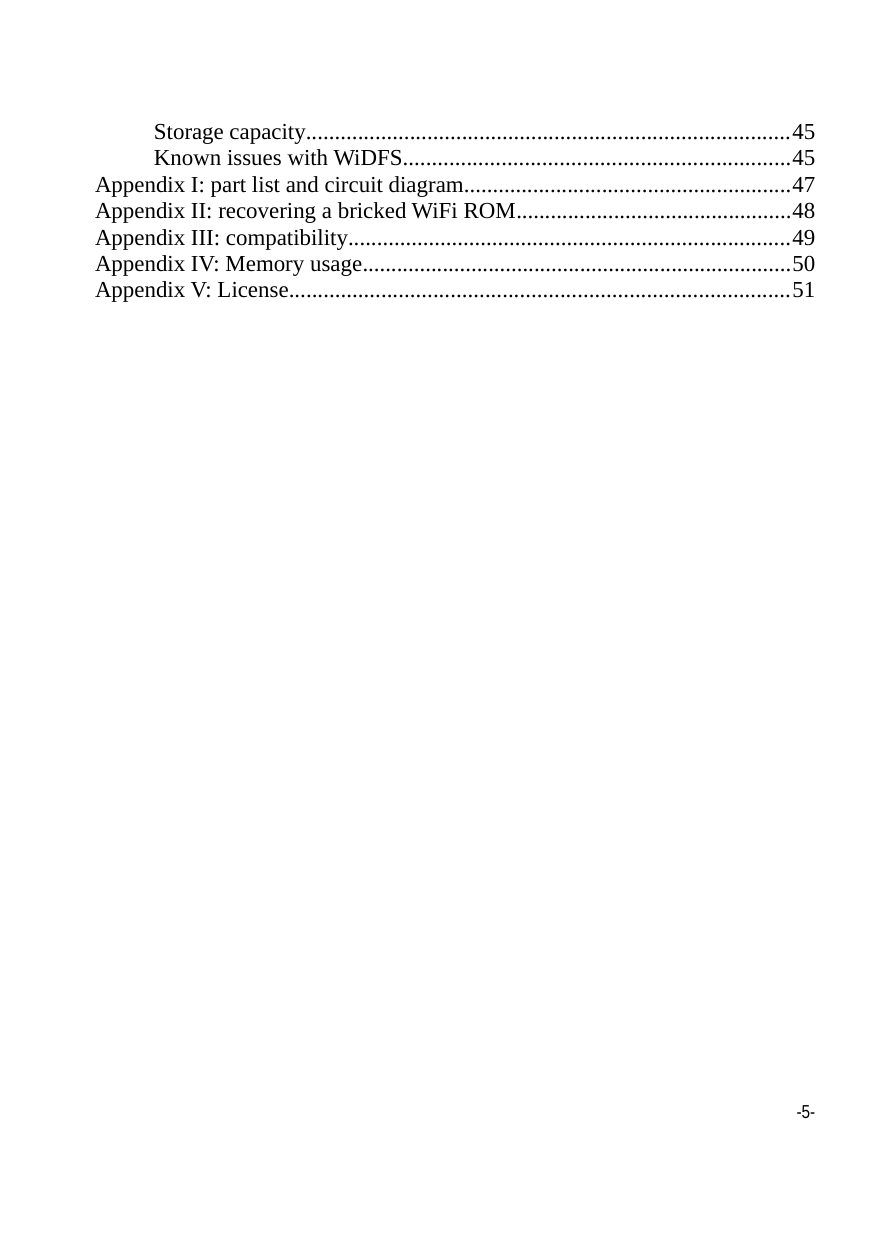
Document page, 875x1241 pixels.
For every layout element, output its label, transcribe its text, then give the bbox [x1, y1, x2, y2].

text Appendix IV: Memory usage 50 [95, 250, 815, 276]
text Appendix II: recovering a bricked WiFi ROM 48 [95, 197, 815, 223]
text Storage capacity 45 [154, 118, 815, 144]
text Appendix I: part list and circuit diagram 47 [95, 171, 815, 197]
text Appendix III: compatibility 49 [95, 223, 815, 250]
text Appendix V: License 51 [95, 276, 815, 303]
text Known issues with WiDFS 45 [154, 144, 815, 171]
